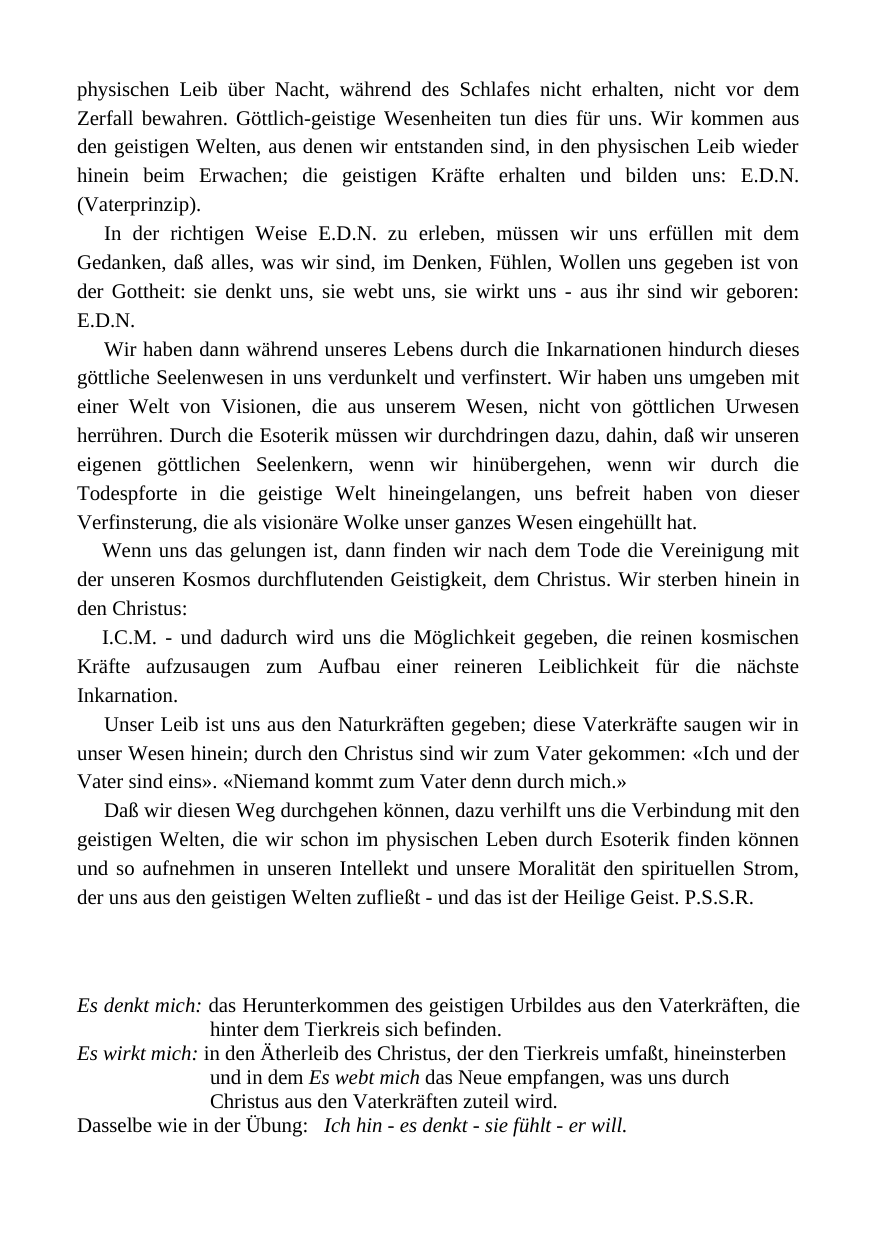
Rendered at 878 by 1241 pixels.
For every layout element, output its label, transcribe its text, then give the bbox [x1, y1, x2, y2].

text Wenn uns das gelungen ist, dann finden wir nach dem Tode die Vereinigung mit der unseren Kosmos durchflutenden Geistigkeit, dem Christus. Wir sterben hinein in den Christus: [77, 538, 800, 620]
text Es wirkt mich: in den Ätherleib des Christus, der den Tierkreis umfaßt, hineinsterben und in dem Es webt mich das Neue empfangen, was uns durch Christus aus den Vaterkräften zuteil wird. [77, 1041, 800, 1113]
text physischen Leib über Nacht, während des Schlafes nicht erhalten, nicht vor dem Zerfall bewahren. Göttlich-geistige Wesenheiten tun dies für uns. Wir kommen aus den geistigen Welten, aus denen wir entstanden sind, in den physischen Leib wieder hinein beim Erwachen; die geistigen Kräfte erhalten und bilden uns: E.D.N. (Vaterprinzip). [77, 77, 800, 216]
text Unser Leib ist uns aus den Naturkräften gegeben; diese Vaterkräfte saugen wir in unser Wesen hinein; durch den Christus sind wir zum Vater gekommen: «Ich und der Vater sind eins». «Niemand kommt zum Vater denn durch mich.» [77, 712, 800, 793]
text Wir haben dann während unseres Lebens durch die Inkarnationen hindurch dieses göttliche Seelenwesen in uns verdunkelt und verfinstert. Wir haben uns umgeben mit einer Welt von Visionen, die aus unserem Wesen, nicht von göttlichen Urwesen herrühren. Durch die Esoterik müssen wir durchdringen dazu, dahin, daß wir unseren eigenen göttlichen Seelenkern, wenn wir hinübergehen, wenn wir durch die Todespforte in die geistige Welt hineingelangen, uns befreit haben von dieser Verfinsterung, die als visionäre Wolke unser ganzes Wesen eingehüllt hat. [77, 336, 800, 534]
text In der richtigen Weise E.D.N. zu erleben, müssen wir uns erfüllen mit dem Gedanken, daß alles, was wir sind, im Denken, Fühlen, Wollen uns gegeben ist von der Gottheit: sie denkt uns, sie webt uns, sie wirkt uns - aus ihr sind wir geboren: E.D.N. [77, 221, 800, 332]
text Daß wir diesen Weg durchgehen können, dazu verhilft uns die Verbindung mit den geistigen Welten, die wir schon im physischen Leben durch Esoterik finden können und so aufnehmen in unseren Intellekt und unsere Moralität den spirituellen Strom, der uns aus den geistigen Welten zufließt - und das ist der Heilige Geist. P.S.S.R. [77, 798, 800, 909]
text Es denkt mich: das Herunterkommen des geistigen Urbildes aus den Vaterkräften, die hinter dem Tierkreis sich befinden. [77, 993, 800, 1041]
text I.C.M. - und dadurch wird uns die Möglichkeit gegeben, die reinen kosmischen Kräfte aufzusaugen zum Aufbau einer reineren Leiblichkeit für die nächste Inkarnation. [77, 625, 800, 707]
text Dasselbe wie in der Übung: Ich hin - es denkt - sie fühlt - er will. [77, 1113, 800, 1137]
